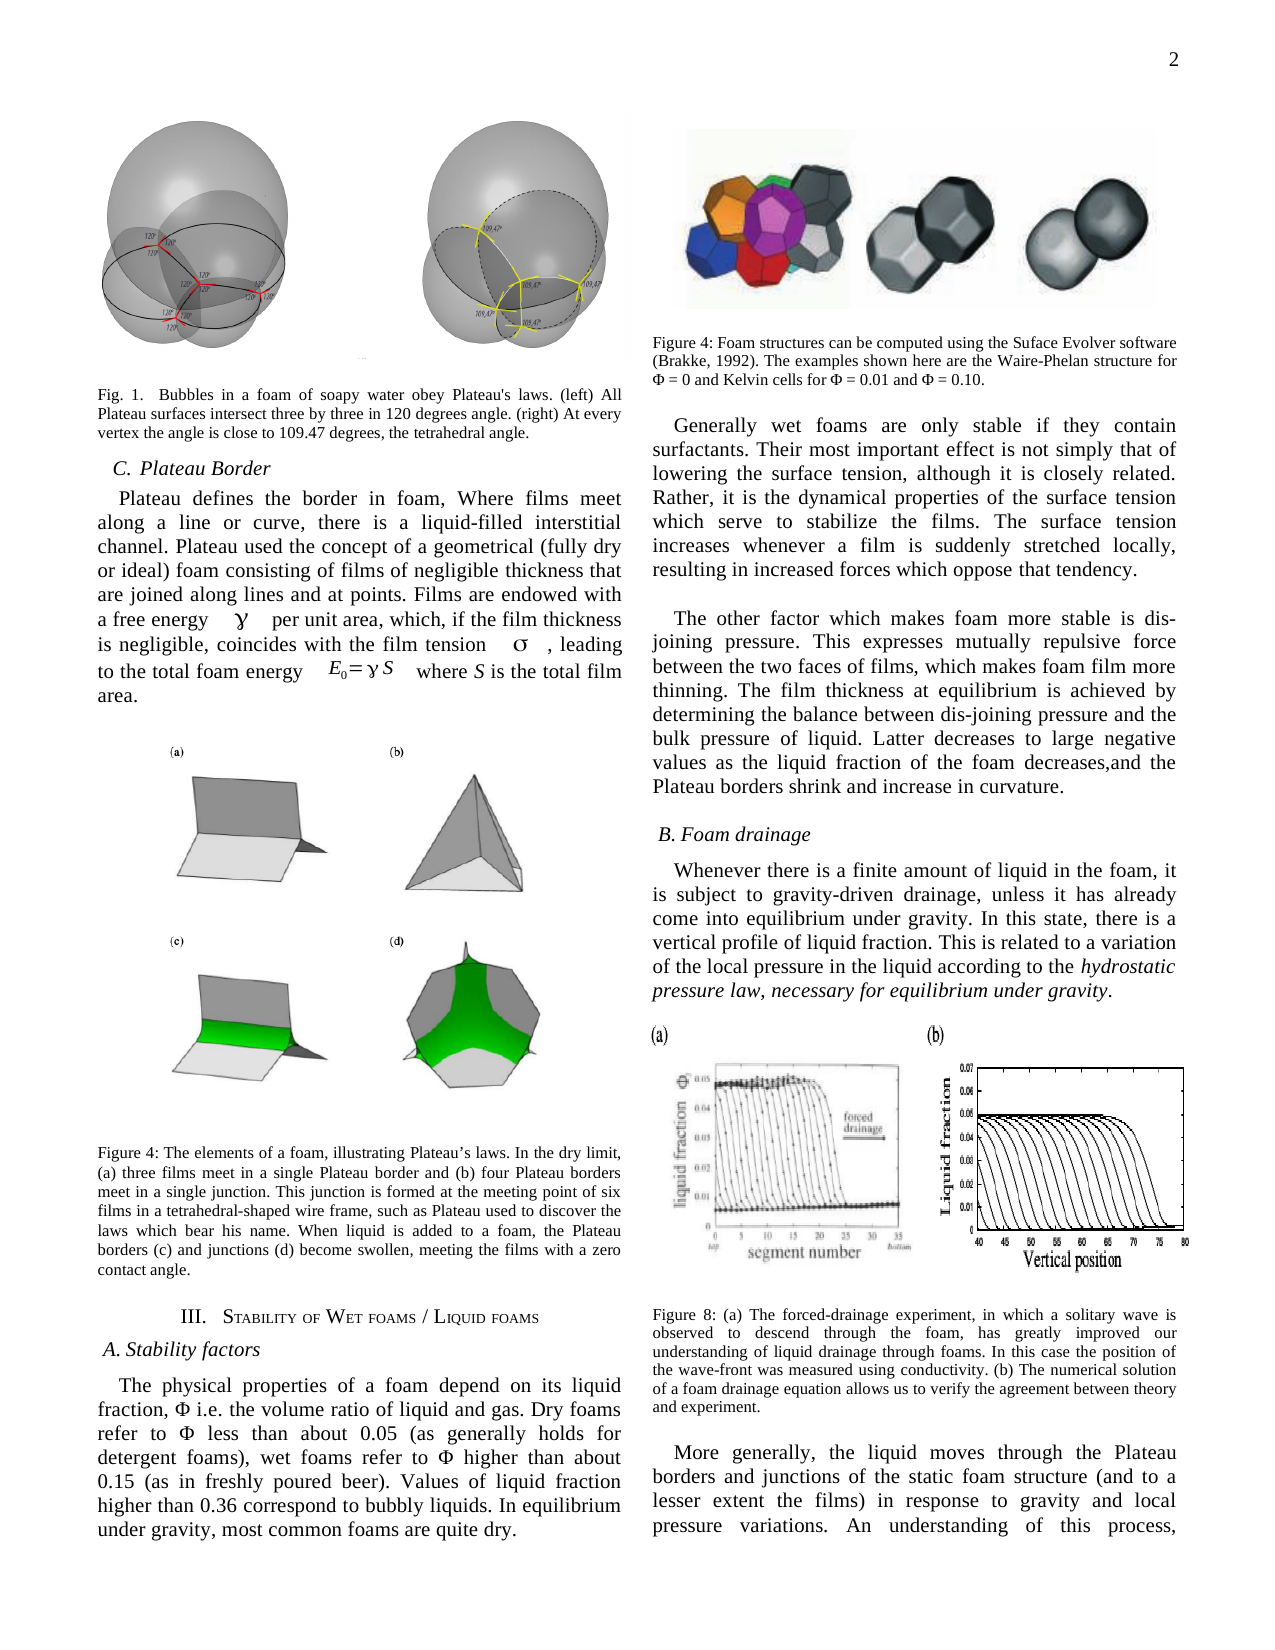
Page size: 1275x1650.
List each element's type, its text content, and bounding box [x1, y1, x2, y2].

text Fig. 1. Bubbles in a foam of soapy water obey Plateau's laws. (left) All Plateau surfaces intersect three by three in 120 degrees angle. (right) At every vertex the angle is close to 109.47 degrees, the tetrahedral angle. [97, 385, 622, 442]
list Stability factors [97, 1337, 622, 1361]
picture [647, 1018, 1205, 1281]
subtitle Plateau Border [112, 456, 622, 480]
picture [156, 731, 564, 1096]
text Figure 4: The elements of a foam, illustrating Plateau’s laws. In the dry limit, (a) three films meet in a single Plateau border and (b) four Plateau borders meet in a single junction. This junction is formed at the meeting point of six films in a tetrahedral-shaped wire frame, such as Plateau used to discover the laws which bear his name. When liquid is added to a foam, the Plateau borders (c) and junctions (d) become swollen, meeting the films with a zero contact angle. [97, 1144, 622, 1278]
subtitle Stability of Wet foams / Liquid foams [97, 1304, 622, 1328]
text The physical properties of a foam depend on its liquid fraction, Φ i.e. the volume ratio of liquid and gas. Dry foams refer to Φ less than about 0.05 (as generally holds for detergent foams), wet foams refer to Φ higher than about 0.15 (as in freshly poured beer). Values of liquid fraction higher than 0.36 correspond to bubbly liquids. In equilibrium under gravity, most common foams are quite dry. [97, 1373, 622, 1541]
list Foam drainage [652, 822, 1177, 846]
text Figure 4: Foam structures can be computed using the Suface Evolver software (Brakke, 1992). The examples shown here are the Waire-Phelan structure for Φ = 0 and Kelvin cells for Φ = 0.01 and Φ = 0.10. [652, 333, 1177, 389]
text Figure 8: (a) The forced-drainage experiment, in which a solitary wave is observed to descend through the foam, has greatly improved our understanding of liquid drainage through foams. In this case the position of the wave-front was measured using conductivity. (b) The numerical solution of a foam drainage equation allows us to verify the agreement between theory and experiment. [652, 1305, 1177, 1416]
picture [88, 105, 632, 359]
text Plateau defines the border in foam, Where films meet along a line or curve, there is a liquid-filled interstitial channel. Plateau used the concept of a geometrical (fully dry or ideal) foam consisting of films of negligible thickness that are joined along lines and at points. Films are endowed with a free energy per unit area, which, if the film thickness is negligible, coincides with the film tension , leading to the total foam energy where S is the total film area. [97, 486, 622, 707]
picture [672, 129, 1158, 309]
text Generally wet foams are only stable if they contain surfactants. Their most important effect is not simply that of lowering the surface tension, although it is closely related. Rather, it is the dynamical properties of the surface tension which serve to stabilize the films. The surface tension increases whenever a film is suddenly stretched locally, resulting in increased forces which oppose that tendency. [652, 413, 1177, 581]
text The other factor which makes foam more stable is dis-joining pressure. This expresses mutually repulsive force between the two faces of films, which makes foam film more thinning. The film thickness at equilibrium is achieved by determining the balance between dis-joining pressure and the bulk pressure of liquid. Latter decreases to large negative values as the liquid fraction of the foam decreases,and the Plateau borders shrink and increase in curvature. [652, 605, 1177, 798]
text More generally, the liquid moves through the Plateau borders and junctions of the static foam structure (and to a lesser extent the films) in response to gravity and local pressure variations. An understanding of this process, [652, 1440, 1177, 1536]
text Whenever there is a finite amount of liquid in the foam, it is subject to gravity-driven drainage, unless it has already come into equilibrium under gravity. In this state, there is a vertical profile of liquid fraction. This is related to a variation of the local pressure in the liquid according to the hydrostatic pressure law, necessary for equilibrium under gravity. [652, 858, 1177, 1002]
